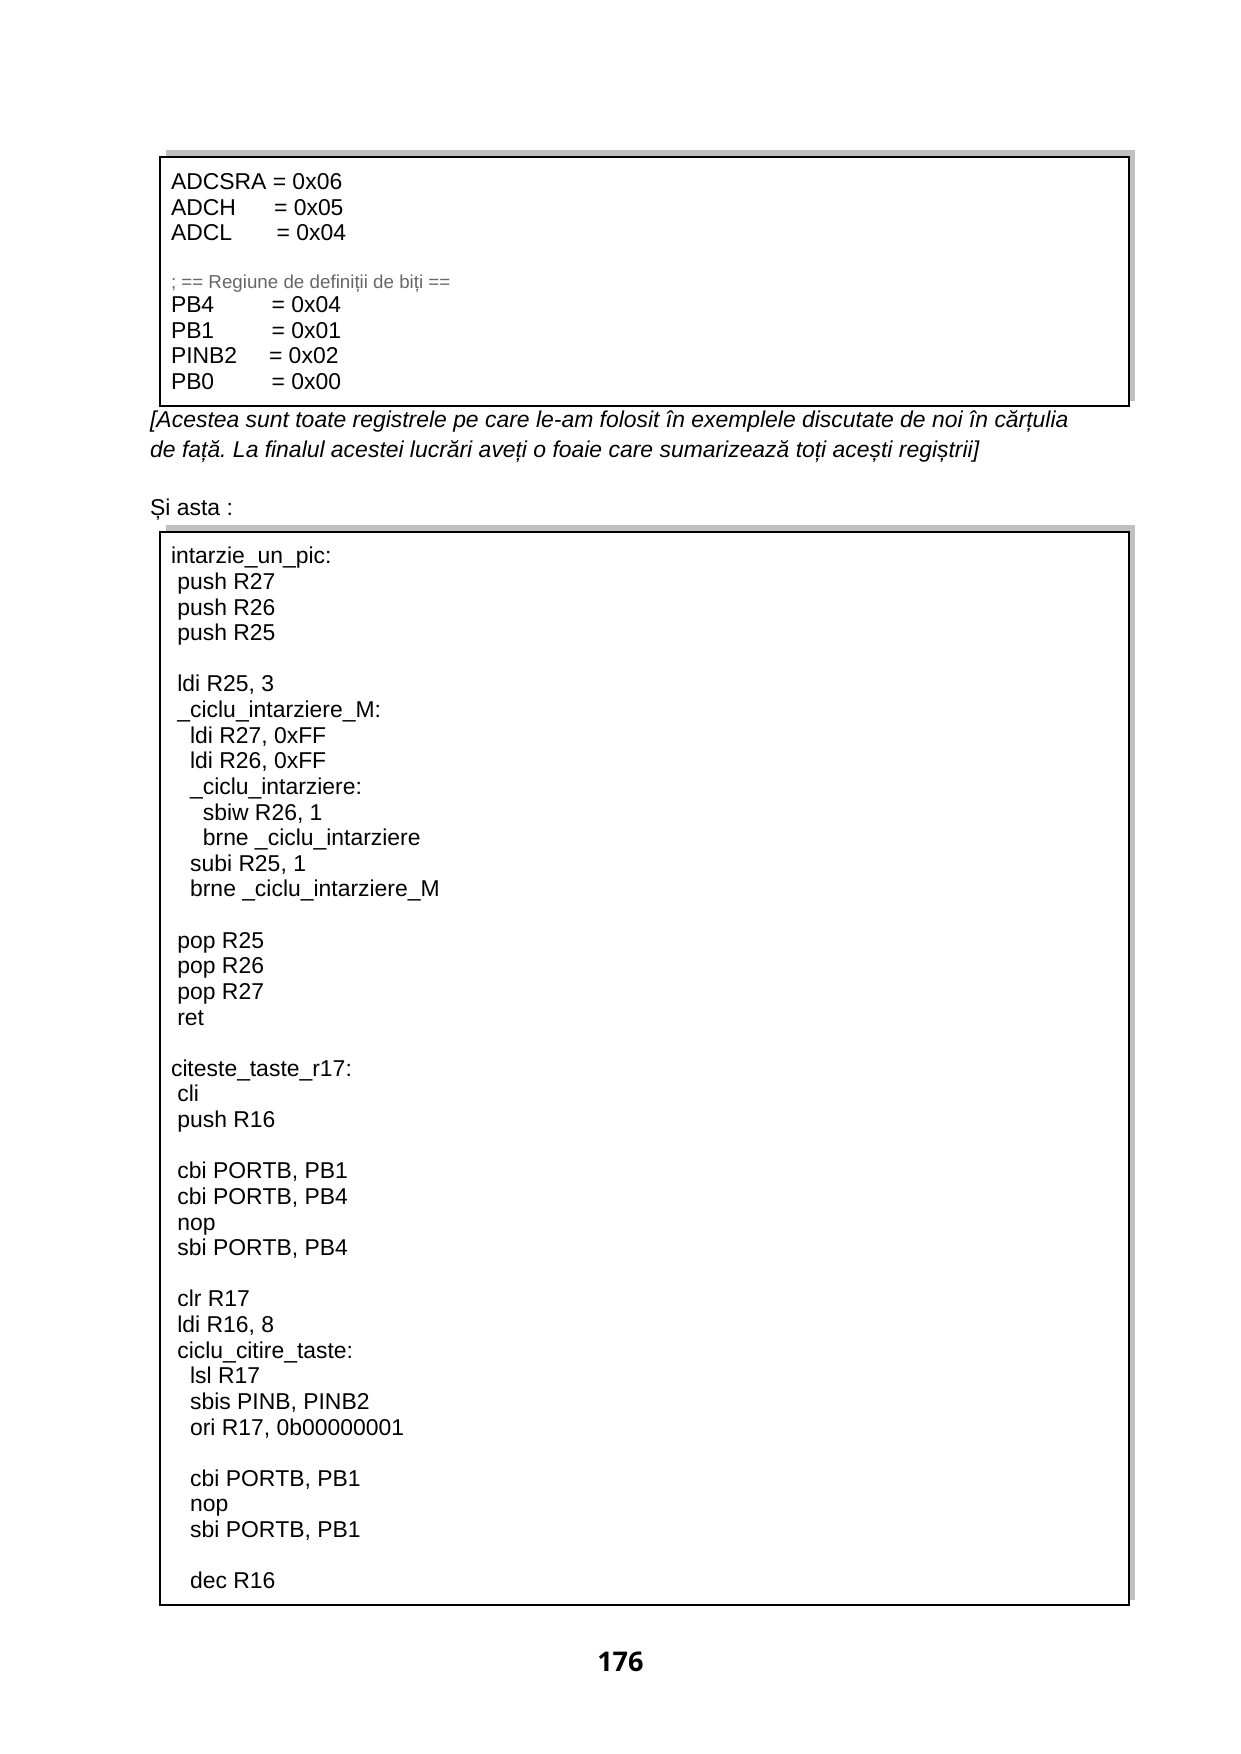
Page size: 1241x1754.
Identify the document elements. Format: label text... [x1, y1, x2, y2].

text Și asta : [150, 495, 1091, 521]
text [Acestea sunt toate registrele pe care le-am folosit în exemplele discutate de noi în cărțulia de față. La finalul acestei lucrări aveți o foaie care sumarizează toți acești regiștrii] [150, 407, 1091, 462]
table_header ADCSRA = 0x06 ADCH = 0x05 ADCL = 0x04 ; == Regiune de definiții de biți == PB4 = 0x04 PB1 = 0x01 PINB2 = 0x02 PB0 = 0x00 [161, 158, 1128, 405]
table_header intarzie_un_pic: push R27 push R26 push R25 ldi R25, 3 _ciclu_intarziere_M: ldi R27, 0xFF ldi R26, 0xFF _ciclu_intarziere: sbiw R26, 1 brne _ciclu_intarziere subi R25, 1 brne _ciclu_intarziere_M pop R25 pop R26 pop R27 ret citeste_taste_r17: cli push R16 cbi PORTB, PB1 cbi PORTB, PB4 nop sbi PORTB, PB4 clr R17 ldi R16, 8 ciclu_citire_taste: lsl R17 sbis PINB, PINB2 ori R17, 0b00000001 cbi PORTB, PB1 nop sbi PORTB, PB1 dec R16 [161, 533, 1128, 1604]
